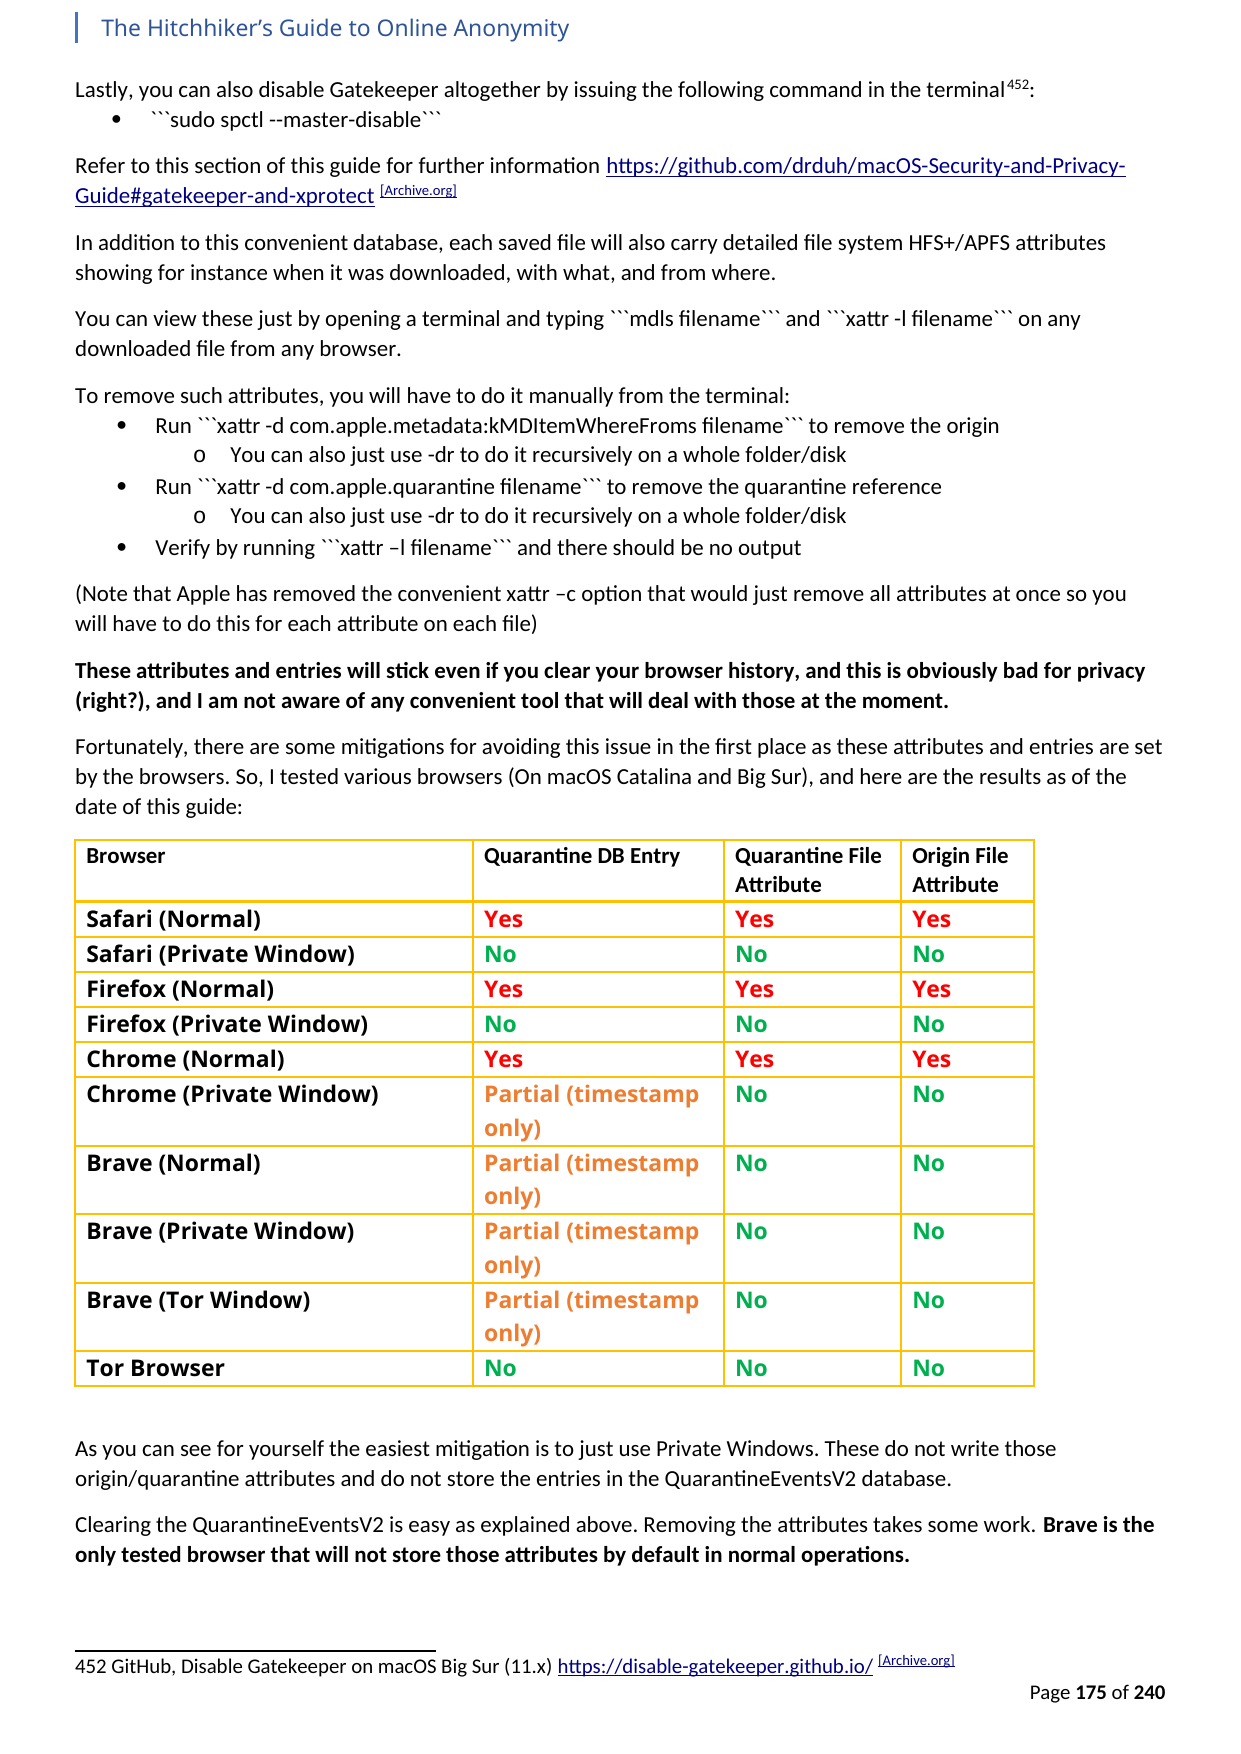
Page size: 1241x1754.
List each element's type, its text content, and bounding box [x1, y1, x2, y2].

table_cell Yes [474, 903, 723, 936]
table_header Quarantine File Attribute [725, 841, 900, 900]
text GitHub, Disable Gatekeeper on macOS Big Sur (11.x) https://disable-gatekeeper.github.io/ [Archive.org] [75, 1651, 1165, 1679]
table_cell Tor Browser [76, 1352, 472, 1385]
table_cell No [725, 1008, 900, 1041]
table_header Quarantine DB Entry [474, 841, 723, 900]
text (Note that Apple has removed the convenient xattr –c option that would just remove all attributes at once so you will have to do this for each attribute on each file) [75, 579, 1165, 637]
table_cell Partial (timestamp only) [474, 1215, 723, 1282]
table_cell Chrome (Normal) [76, 1043, 472, 1076]
table_cell Yes [902, 973, 1033, 1006]
table_cell No [725, 938, 900, 971]
list Run ```xattr -d com.apple.metadata:kMDItemWhereFroms filename``` to remove the origin [118, 411, 1165, 439]
list Run ```xattr -d com.apple.quarantine filename``` to remove the quarantine reference [118, 472, 1165, 500]
list You can also just use -dr to do it recursively on a whole folder/disk [193, 502, 1165, 531]
table_cell No [902, 1215, 1033, 1282]
table_cell Firefox (Private Window) [76, 1008, 472, 1041]
table_cell Firefox (Normal) [76, 973, 472, 1006]
table_cell Brave (Private Window) [76, 1215, 472, 1282]
list ```sudo spctl --master-disable``` [112, 105, 1165, 133]
text You can view these just by opening a terminal and typing ```mdls filename``` and ```xattr -l filename``` on any downloaded file from any browser. [75, 304, 1165, 362]
table_cell No [725, 1352, 900, 1385]
table_cell No [902, 1008, 1033, 1041]
text To remove such attributes, you will have to do it manually from the terminal: [75, 381, 1165, 409]
table_cell Yes [725, 973, 900, 1006]
table_cell No [902, 938, 1033, 971]
text Refer to this section of this guide for further information https://github.com/drduh/macOS-Security-and-Privacy-Guide#gatekeeper-and-xprotect [Archive.org] [75, 151, 1165, 209]
table_cell Yes [474, 973, 723, 1006]
table_cell Brave (Tor Window) [76, 1284, 472, 1350]
table_cell No [725, 1078, 900, 1144]
table_header Browser [76, 841, 472, 900]
table_cell No [902, 1284, 1033, 1350]
table_cell Safari (Private Window) [76, 938, 472, 971]
table_cell No [725, 1284, 900, 1350]
table_cell Partial (timestamp only) [474, 1147, 723, 1213]
text In addition to this convenient database, each saved file will also carry detailed file system HFS+/APFS attributes showing for instance when it was downloaded, with what, and from where. [75, 228, 1165, 286]
table_header Origin File Attribute [902, 841, 1033, 900]
text Lastly, you can also disable Gatekeeper altogether by issuing the following command in the terminal: [75, 75, 1165, 103]
list You can also just use -dr to do it recursively on a whole folder/disk [193, 441, 1165, 470]
table_cell Yes [725, 903, 900, 936]
table_cell No [474, 938, 723, 971]
table_cell Yes [725, 1043, 900, 1076]
table_cell No [474, 1008, 723, 1041]
text These attributes and entries will stick even if you clear your browser history, and this is obviously bad for privacy (right?), and I am not aware of any convenient tool that will deal with those at the moment. [75, 656, 1165, 714]
text Fortunately, there are some mitigations for avoiding this issue in the first place as these attributes and entries are set by the browsers. So, I tested various browsers (On macOS Catalina and Big Sur), and here are the results as of the date of this guide: [75, 732, 1165, 820]
table_cell No [474, 1352, 723, 1385]
table_cell Brave (Normal) [76, 1147, 472, 1213]
table_cell No [725, 1215, 900, 1282]
table_cell Yes [902, 903, 1033, 936]
table_cell Chrome (Private Window) [76, 1078, 472, 1144]
table_cell Safari (Normal) [76, 903, 472, 936]
table_cell Yes [474, 1043, 723, 1076]
text Clearing the QuarantineEventsV2 is easy as explained above. Removing the attributes takes some work. Brave is the only tested browser that will not store those attributes by default in normal operations. [75, 1510, 1165, 1568]
text As you can see for yourself the easiest mitigation is to just use Private Windows. These do not write those origin/quarantine attributes and do not store the entries in the QuarantineEventsV2 database. [75, 1434, 1165, 1492]
table_cell Partial (timestamp only) [474, 1078, 723, 1144]
table_cell No [902, 1352, 1033, 1385]
table_cell No [725, 1147, 900, 1213]
table_cell Yes [902, 1043, 1033, 1076]
table_cell No [902, 1147, 1033, 1213]
table_cell No [902, 1078, 1033, 1144]
table_cell Partial (timestamp only) [474, 1284, 723, 1350]
list Verify by running ```xattr –l filename``` and there should be no output [118, 533, 1165, 561]
